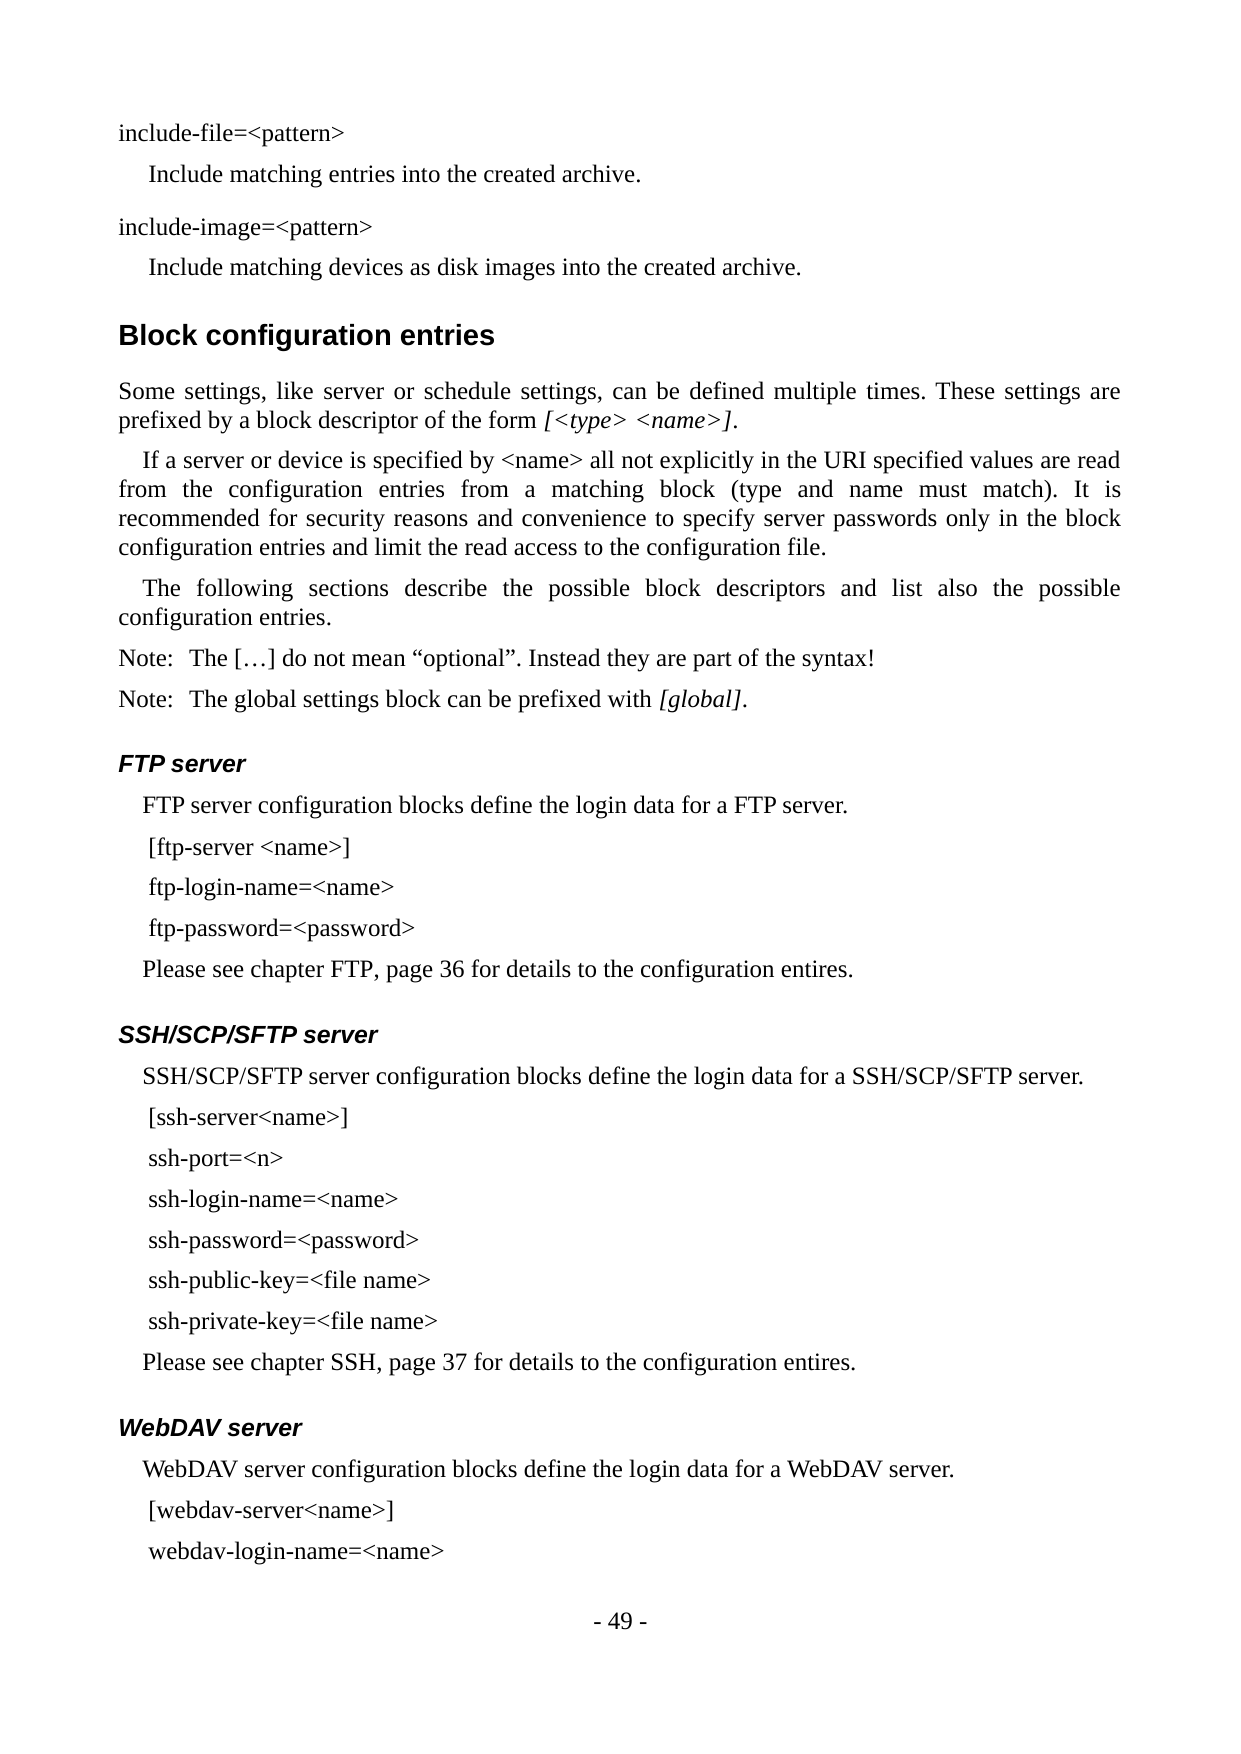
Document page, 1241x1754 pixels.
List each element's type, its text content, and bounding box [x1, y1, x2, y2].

text [ssh-server<name>] [148, 1102, 1122, 1131]
text If a server or device is specified by <name> all not explicitly in the URI specified values are read from the configuration entries from a matching block (type and name must match). It is recommended for security reasons and convenience to specify server passwords only in the block configuration entries and limit the read access to the configuration file. [118, 446, 1122, 561]
title include-image=<pattern> [118, 212, 1122, 240]
text [webdav-server<name>] [148, 1495, 1122, 1524]
text ftp-login-name=<name> [148, 872, 1122, 901]
text ssh-public-key=<file name> [148, 1265, 1122, 1294]
text ssh-password=<password> [148, 1225, 1122, 1253]
text ssh-login-name=<name> [148, 1184, 1122, 1213]
text WebDAV server configuration blocks define the login data for a WebDAV server. [118, 1454, 1122, 1483]
text SSH/SCP/SFTP server configuration blocks define the login data for a SSH/SCP/SFTP server. [118, 1061, 1122, 1090]
text [ftp-server <name>] [148, 832, 1122, 861]
text ftp-password=<password> [148, 913, 1122, 942]
subtitle FTP server [118, 749, 1122, 778]
text Note: The […] do not mean “optional”. Instead they are part of the syntax! [118, 643, 1122, 672]
title include-file=<pattern> [118, 118, 1122, 147]
text Note: The global settings block can be prefixed with [global]. [118, 684, 1122, 712]
text webdav-login-name=<name> [148, 1536, 1122, 1565]
text The following sections describe the possible block descriptors and list also the possible configuration entries. [118, 573, 1122, 631]
subtitle Block configuration entries [118, 318, 1122, 352]
text ssh-private-key=<file name> [148, 1306, 1122, 1335]
subtitle WebDAV server [118, 1413, 1122, 1442]
text FTP server configuration blocks define the login data for a FTP server. [118, 791, 1122, 819]
subtitle SSH/SCP/SFTP server [118, 1020, 1122, 1049]
text Please see chapter SSH, page 38 for details to the configuration entires. [118, 1347, 1122, 1376]
text ssh-port=<n> [148, 1143, 1122, 1172]
text Some settings, like server or schedule settings, can be defined multiple times. These settings are prefixed by a block descriptor of the form [<type> <name>]. [118, 376, 1122, 433]
text Please see chapter FTP, page 37 for details to the configuration entires. [118, 954, 1122, 983]
text Include matching entries into the created archive. [148, 159, 1122, 188]
text Include matching devices as disk images into the created archive. [148, 252, 1122, 281]
